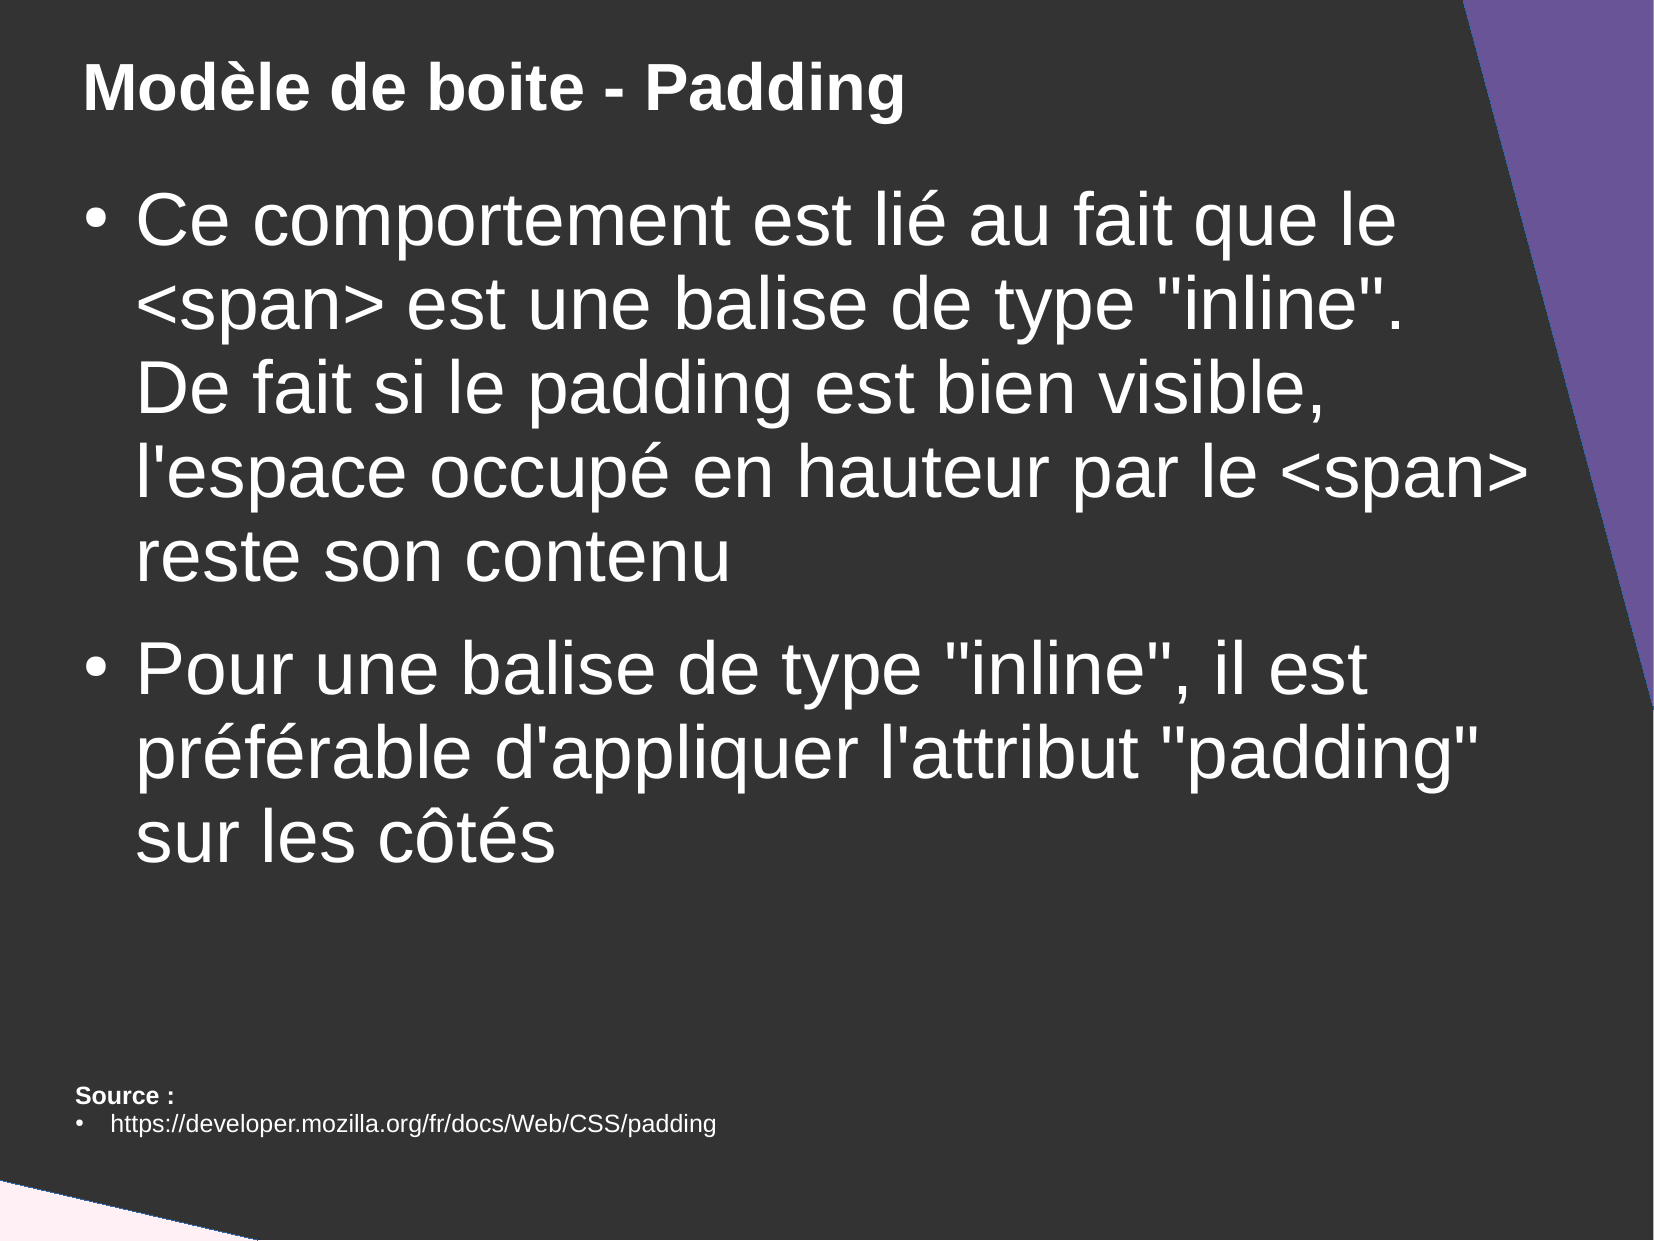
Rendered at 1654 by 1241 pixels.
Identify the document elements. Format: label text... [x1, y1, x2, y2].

text_box [1463, 0, 1654, 710]
text_box Source : https://developer.mozilla.org/fr/docs/Web/CSS/padding [60, 1074, 1546, 1217]
title Modèle de boite - Padding [82, 49, 1571, 130]
text_box [0, 1180, 262, 1241]
list Ce comportement est lié au fait que le <span> est une balise de type "inline". De fait si le padding est bien visible, l'espace occupé en hauteur par le <span> reste son contenu Pour une balise de type "inline", il est préférable d'appliquer l'attribut "padding" sur les côtés [64, 177, 1604, 886]
